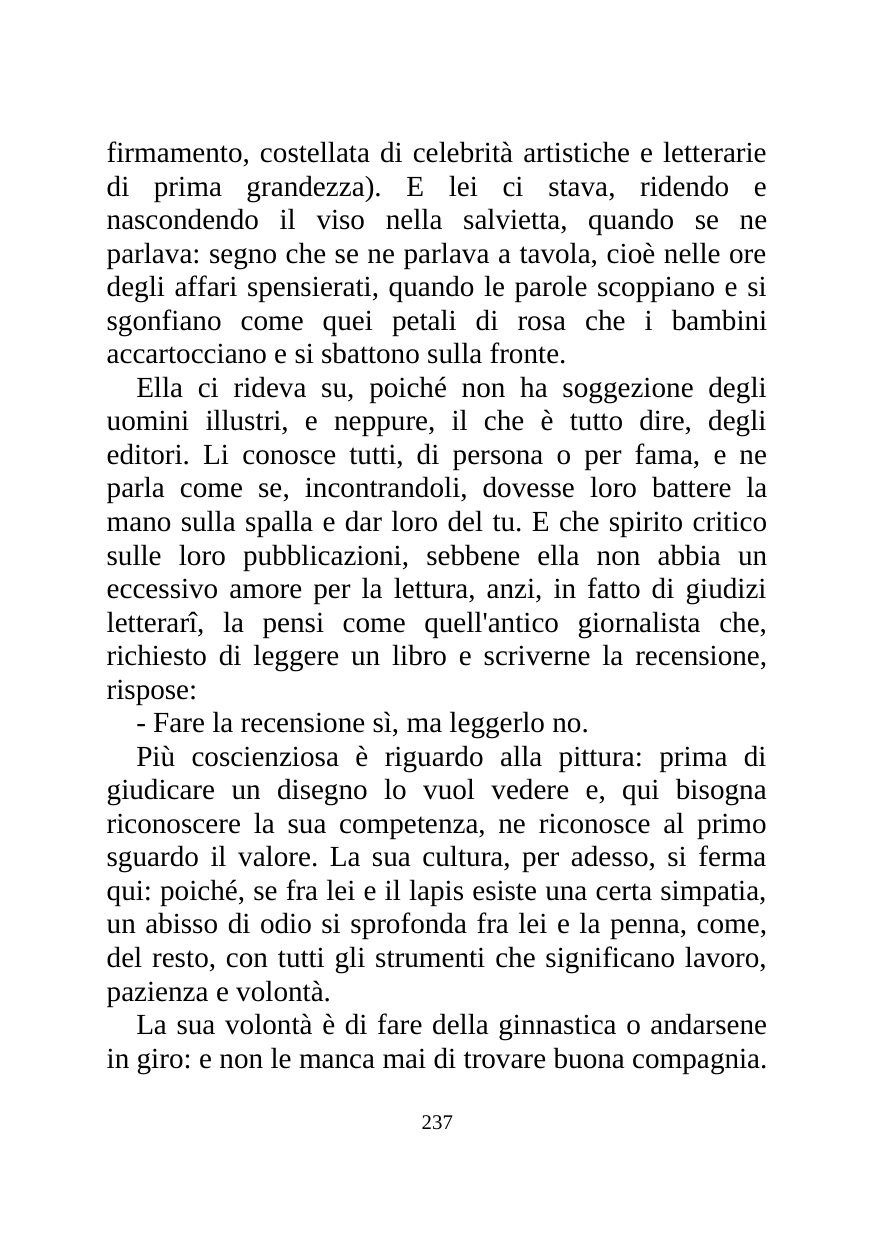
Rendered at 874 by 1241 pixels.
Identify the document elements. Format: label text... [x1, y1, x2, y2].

text firmamento, costellata di celebrità artistiche e letterarie di prima grandezza). E lei ci stava, ridendo e nascondendo il viso nella salvietta, quando se ne parlava: segno che se ne parlava a tavola, cioè nelle ore degli affari spensierati, quando le parole scoppiano e si sgonfiano come quei petali di rosa che i bambini accartocciano e si sbattono sulla fronte. [106, 135, 768, 370]
text Ella ci rideva su, poiché non ha soggezione degli uomini illustri, e neppure, il che è tutto dire, degli editori. Li conosce tutti, di persona o per fama, e ne parla come se, incontrandoli, dovesse loro battere la mano sulla spalla e dar loro del tu. E che spirito critico sulle loro pubblicazioni, sebbene ella non abbia un eccessivo amore per la lettura, anzi, in fatto di giudizi letterarî, la pensi come quell'antico giornalista che, richiesto di leggere un libro e scriverne la recensione, rispose: [106, 370, 768, 705]
text - Fare la recensione sì, ma leggerlo no. [106, 705, 768, 739]
text La sua volontà è di fare della ginnastica o andarsene in giro: e non le manca mai di trovare buona compagnia. [106, 1007, 768, 1074]
text Più coscienziosa è riguardo alla pittura: prima di giudicare un disegno lo vuol vedere e, qui bisogna riconoscere la sua competenza, ne riconosce al primo sguardo il valore. La sua cultura, per adesso, si ferma qui: poiché, se fra lei e il lapis esiste una certa simpatia, un abisso di odio si sprofonda fra lei e la penna, come, del resto, con tutti gli strumenti che significano lavoro, pazienza e volontà. [106, 739, 768, 1007]
